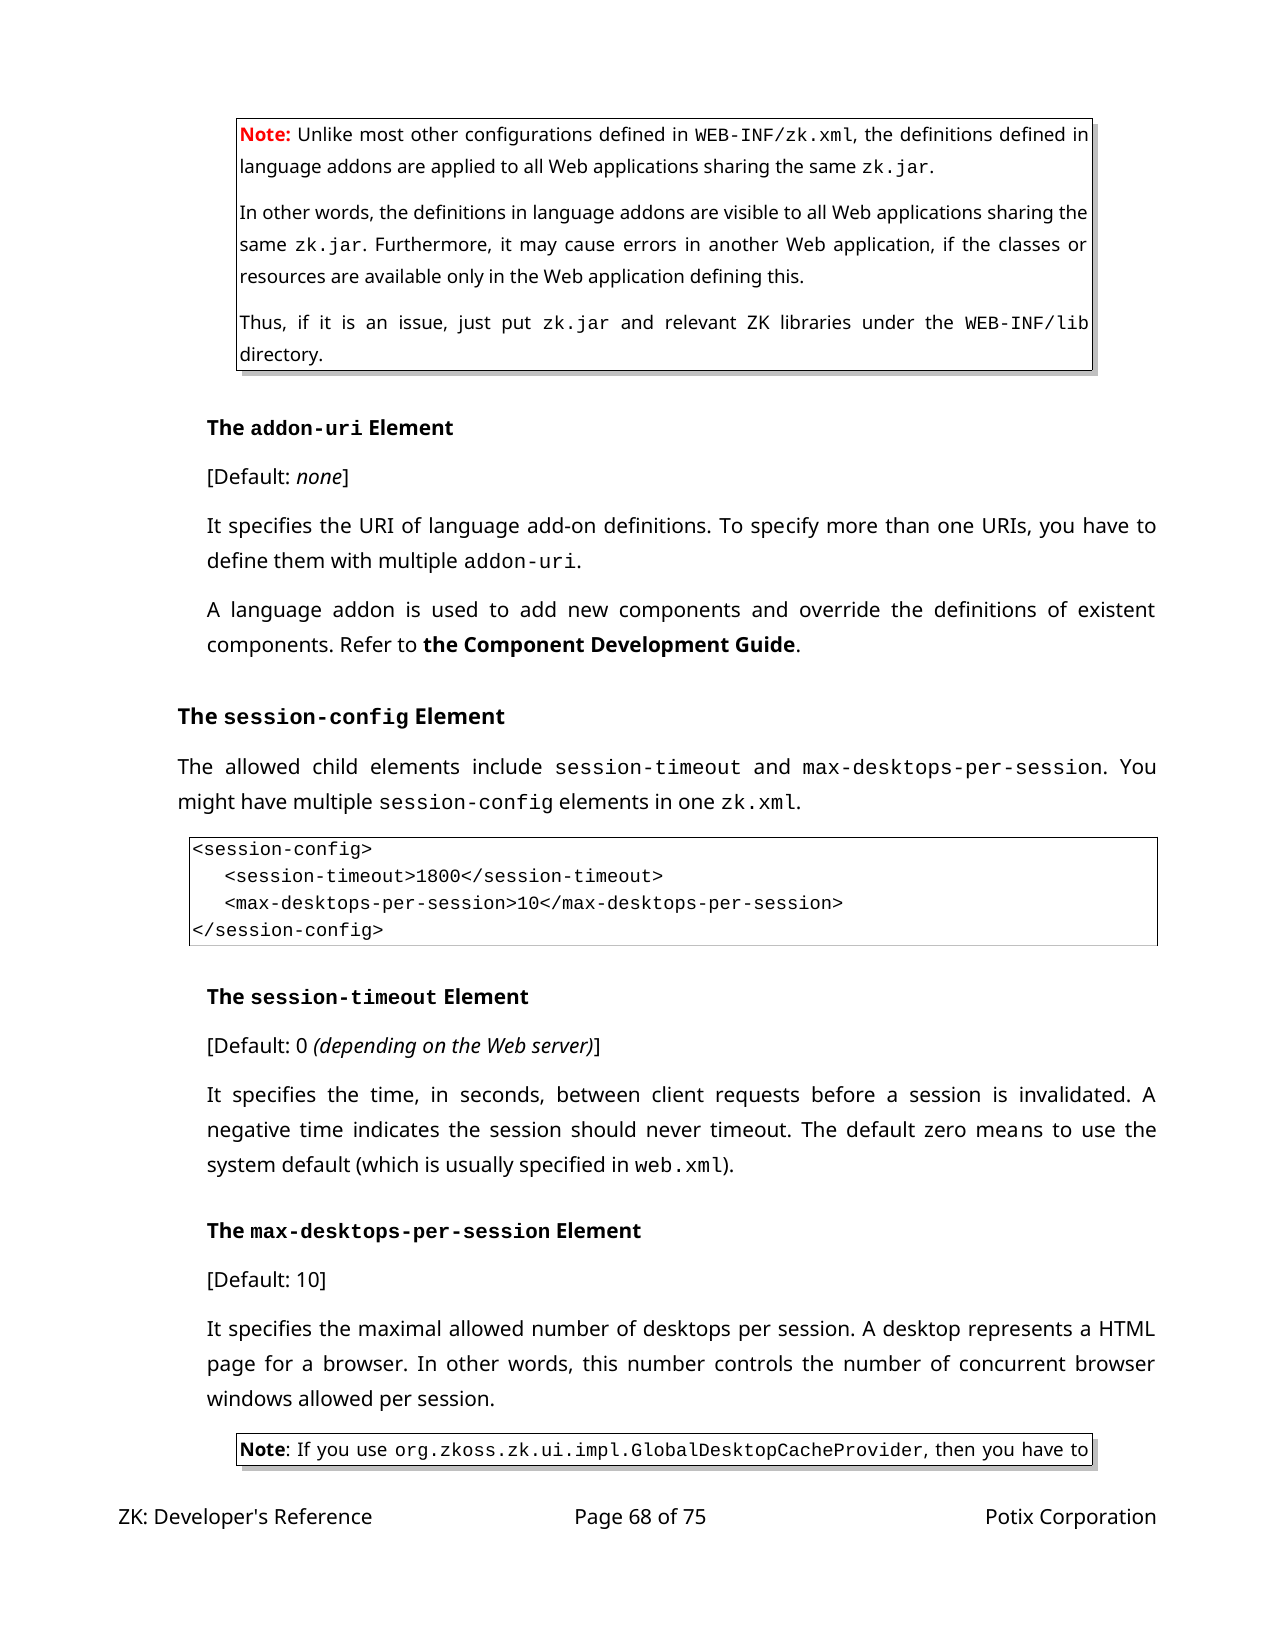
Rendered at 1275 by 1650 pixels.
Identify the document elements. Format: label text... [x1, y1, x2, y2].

text Note: Unlike most other configurations defined in WEB-INF/zk.xml, the definitions defined in language addons are applied to all Web applications sharing the same zk.jar. [237, 119, 1092, 179]
text Note: If you use org.zkoss.zk.ui.impl.GlobalDesktopCacheProvider, then you have to [237, 1434, 1092, 1465]
text Thus, if it is an issue, just put zk.jar and relevant ZK libraries under the WEB-INF/lib directory. [237, 307, 1092, 370]
text It specifies the maximal allowed number of desktops per session. A desktop represents a HTML page for a browser. In other words, this number controls the number of concurrent browser windows allowed per session. [207, 1314, 1157, 1412]
text [Default: none] [207, 462, 1157, 490]
subtitle The addon-uri Element [207, 413, 1157, 441]
text In other words, the definitions in language addons are visible to all Web applications sharing the same zk.jar. Furthermore, it may cause errors in another Web application, if the classes or resources are available only in the Web application defining this. [237, 197, 1092, 289]
text A language addon is used to add new components and override the definitions of existent components. Refer to the Component Development Guide. [207, 595, 1157, 659]
text The allowed child elements include session-timeout and max-desktops-per-session. You might have multiple session-config elements in one zk.xml. [177, 752, 1157, 816]
text [Default: 10] [207, 1265, 1157, 1293]
text <session-config> [190, 838, 1157, 861]
text It specifies the URI of language add-on definitions. To specify more than one URIs, you have to define them with multiple addon-uri. [207, 511, 1157, 575]
text [Default: 0 (depending on the Web server)] [207, 1031, 1157, 1059]
text It specifies the time, in seconds, between client requests before a session is invalidated. A negative time indicates the session should never timeout. The default zero means to use the system default (which is usually specified in web.xml). [207, 1080, 1157, 1179]
text </session-config> [190, 918, 1157, 945]
text <max-desktops-per-session>10</max-desktops-per-session> [190, 891, 1157, 915]
subtitle The session-timeout Element [207, 982, 1157, 1011]
subtitle The max-desktops-per-session Element [207, 1216, 1157, 1244]
text <session-timeout>1800</session-timeout> [190, 864, 1157, 888]
subtitle The session-config Element [177, 701, 1157, 731]
